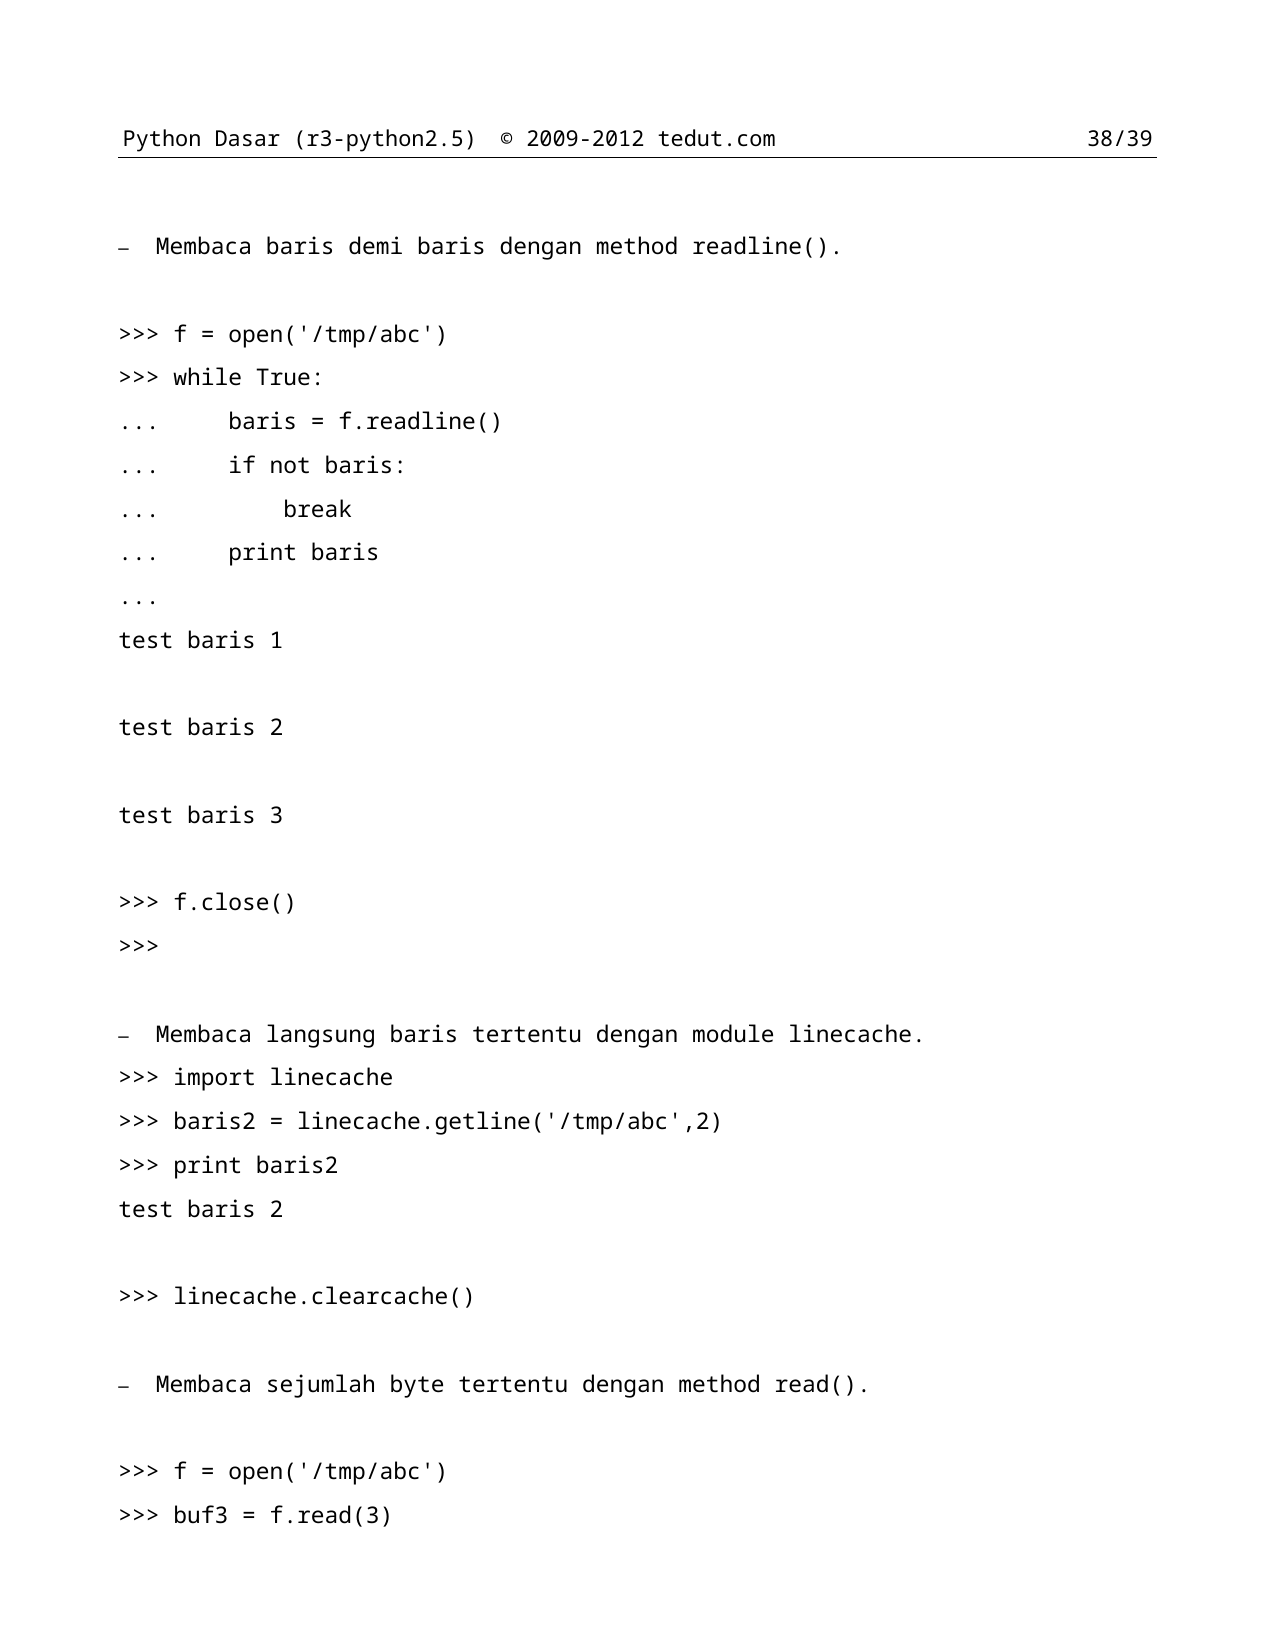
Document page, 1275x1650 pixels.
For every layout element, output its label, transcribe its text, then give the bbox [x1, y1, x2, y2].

text >>> f.close() [118, 886, 1157, 917]
text >>> f = open('/tmp/abc') [118, 317, 1157, 349]
list Membaca baris demi baris dengan method readline(). [118, 230, 1157, 261]
text ... [118, 580, 1157, 611]
text ... break [118, 492, 1157, 524]
text ... print baris [118, 536, 1157, 567]
text >>> [118, 930, 1157, 961]
text test baris 3 [118, 799, 1157, 830]
text ... baris = f.readline() [118, 405, 1157, 436]
text >>> while True: [118, 361, 1157, 392]
list Membaca langsung baris tertentu dengan module linecache. [118, 1017, 1157, 1049]
text >>> f = open('/tmp/abc') [118, 1455, 1157, 1486]
text test baris 2 [118, 711, 1157, 742]
list Membaca sejumlah byte tertentu dengan method read(). [118, 1367, 1157, 1399]
text test baris 2 [118, 1192, 1157, 1224]
text >>> print baris2 [118, 1149, 1157, 1180]
text ... if not baris: [118, 449, 1157, 480]
text >>> buf3 = f.read(3) [118, 1499, 1157, 1530]
text >>> import linecache [118, 1061, 1157, 1092]
text test baris 1 [118, 624, 1157, 655]
text >>> linecache.clearcache() [118, 1280, 1157, 1311]
text >>> baris2 = linecache.getline('/tmp/abc',2) [118, 1105, 1157, 1136]
